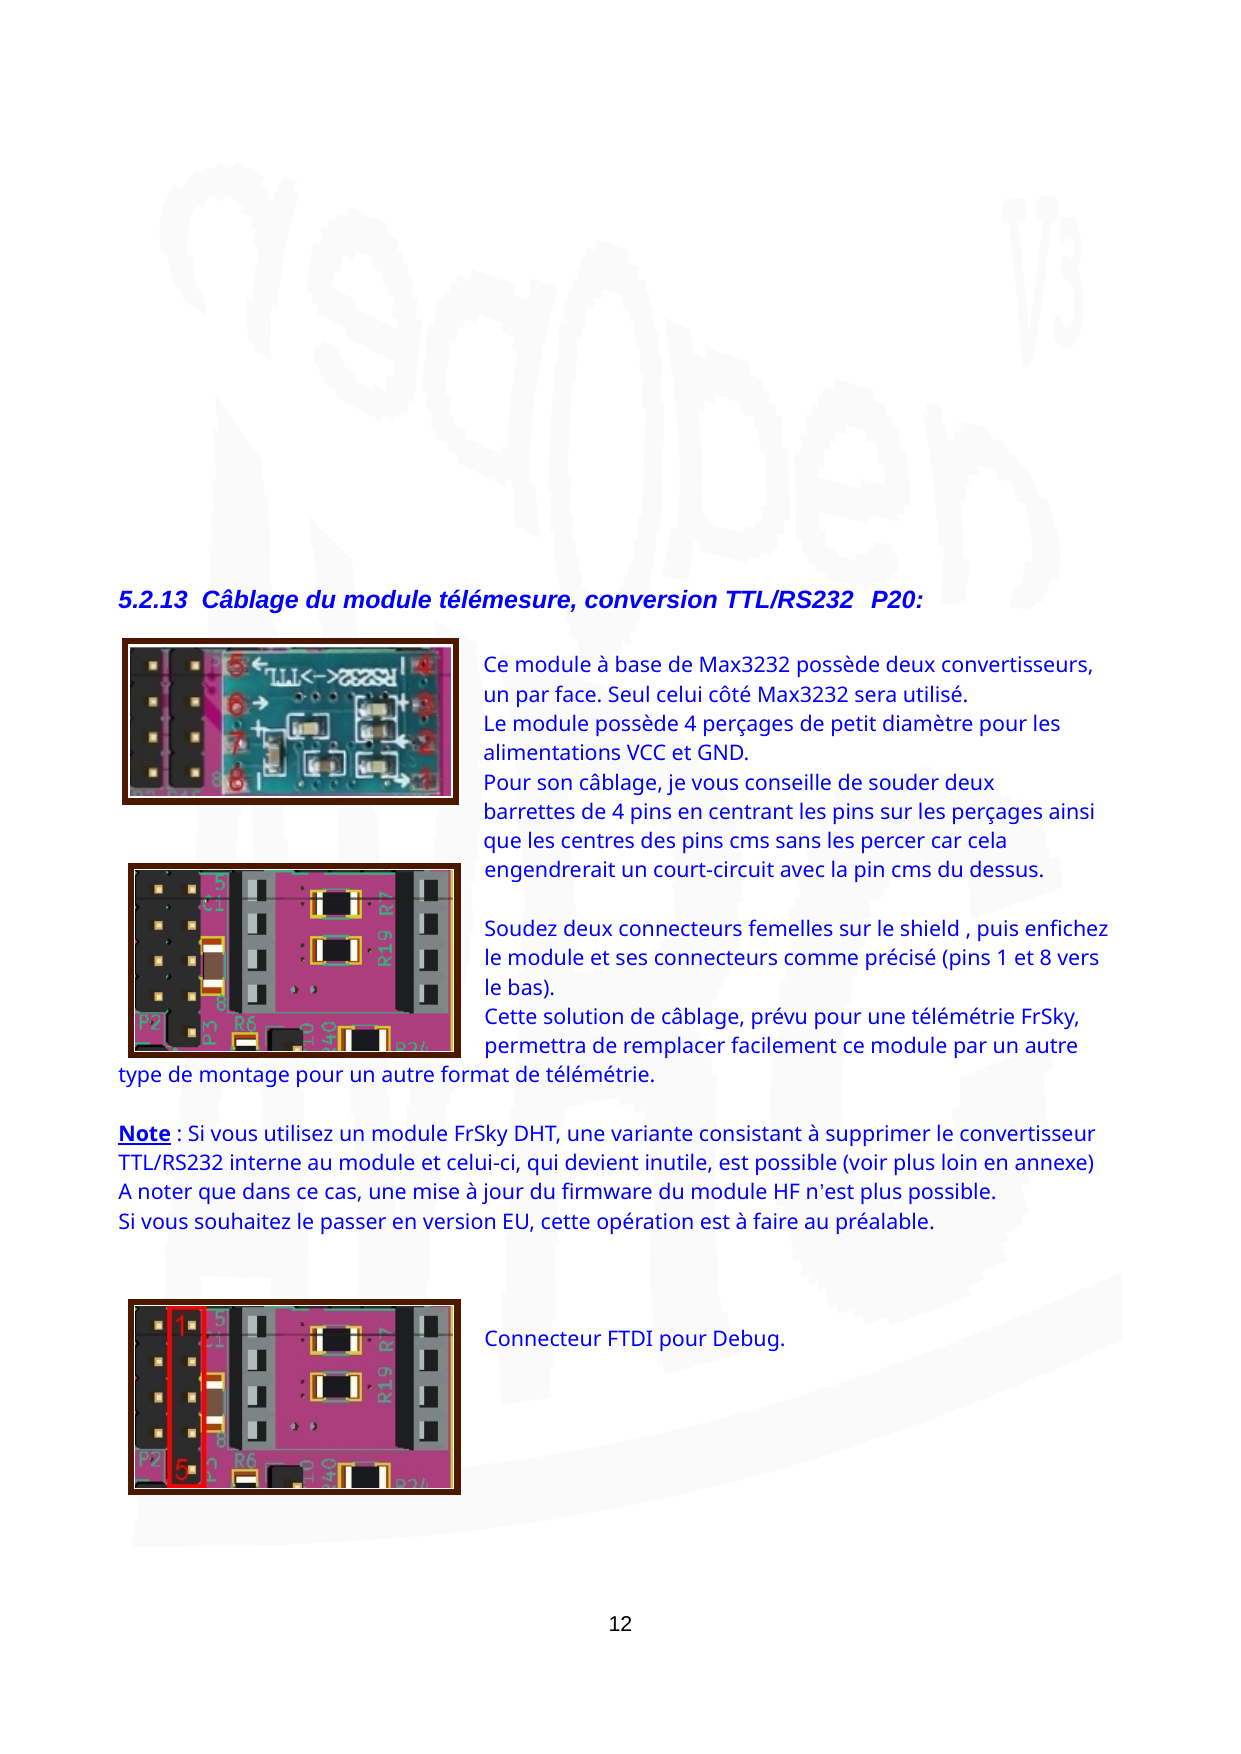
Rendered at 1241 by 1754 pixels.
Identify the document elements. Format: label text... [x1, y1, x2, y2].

text Pour son câblage, je vous conseille de souder deux [459, 767, 1122, 796]
picture [130, 646, 451, 796]
subtitle 5.2.13 Câblage du module télémesure, conversion TTL/RS232 P20: [118, 586, 1122, 614]
text barrettes de 4 pins en centrant les pins sur les perçages ainsi que les centres des pins cms sans les percer car cela engendrerait un court-circuit avec la pin cms du dessus. [118, 796, 1122, 884]
text Le module possède 4 perçages de petit diamètre pour les [459, 708, 1122, 738]
text Si vous souhaitez le passer en version EU, cette opération est à faire au préalable. [118, 1206, 1122, 1235]
text Cette solution de câblage, prévu pour une télémétrie FrSky, permettra de remplacer facilement ce module par un autre type de montage pour un autre format de télémétrie. [118, 1001, 1122, 1089]
picture [135, 870, 453, 1051]
text A noter que dans ce cas, une mise à jour du firmware du module HF n’est plus possible. [118, 1177, 1122, 1206]
text Note : Si vous utilisez un module FrSky DHT, une variante consistant à supprimer le convertisseur TTL/RS232 interne au module et celui-ci, qui devient inutile, est possible (voir plus loin en annexe) [118, 1118, 1122, 1177]
text alimentations VCC et GND. [459, 738, 1122, 767]
text Ce module à base de Max3232 possède deux convertisseurs, un par face. Seul celui côté Max3232 sera utilisé. [459, 650, 1122, 708]
text Connecteur FTDI pour Debug. [461, 1323, 1122, 1352]
picture [135, 1306, 453, 1488]
text Soudez deux connecteurs femelles sur le shield , puis enfichez le module et ses connecteurs comme précisé (pins 1 et 8 vers le bas). [461, 913, 1122, 1001]
